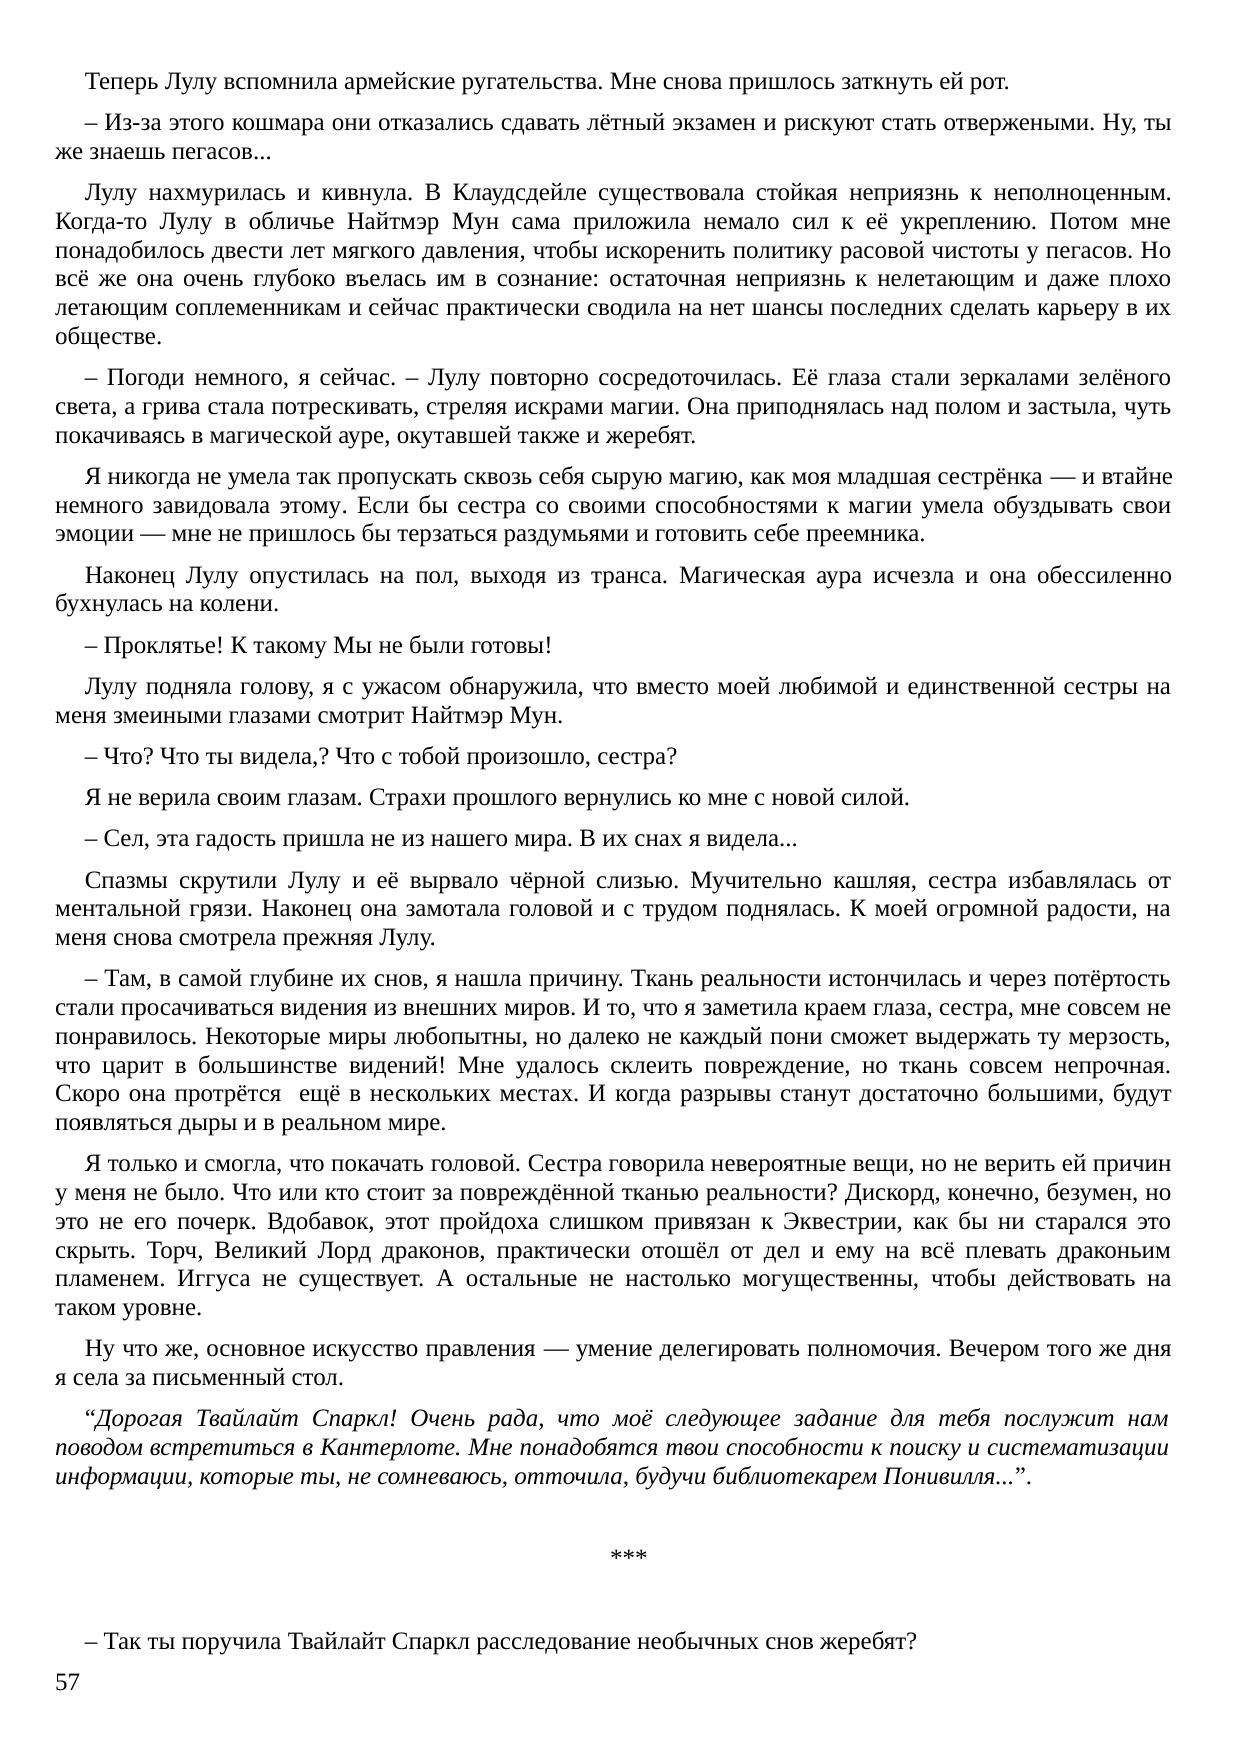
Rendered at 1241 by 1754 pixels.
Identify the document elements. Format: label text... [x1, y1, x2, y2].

text – Там, в самой глубине их снов, я нашла причину. Ткань реальности истончилась и через потёртость стали просачиваться видения из внешних миров. И то, что я заметила краем глаза, сестра, мне совсем не понравилось. Некоторые миры любопытны, но далеко не каждый пони сможет выдержать ту мерзость, что царит в большинстве видений! Мне удалось склеить повреждение, но ткань совсем непрочная. Скоро она протрётся ещё в нескольких местах. И когда разрывы станут достаточно большими, будут появляться дыры и в реальном мире. [55, 963, 1173, 1136]
text Наконец Лулу опустилась на пол, выходя из транса. Магическая аура исчезла и она обессиленно бухнулась на колени. [55, 560, 1173, 617]
text *** [55, 1543, 1173, 1572]
text Лулу подняла голову, я с ужасом обнаружила, что вместо моей любимой и единственной сестры на меня змеиными глазами смотрит Найтмэр Мун. [55, 671, 1173, 728]
text – Что? Что ты видела,? Что с тобой произошло, сестра? [55, 741, 1173, 770]
text – Сел, эта гадость пришла не из нашего мира. В их снах я видела... [55, 823, 1173, 852]
text Я никогда не умела так пропускать сквозь себя сырую магию, как моя младшая сестрёнка — и втайне немного завидовала этому. Если бы сестра со своими способностями к магии умела обуздывать свои эмоции — мне не пришлось бы терзаться раздумьями и готовить себе преемника. [55, 461, 1173, 547]
text “Дорогая Твайлайт Спаркл! Очень рада, что моё следующее задание для тебя послужит нам поводом встретиться в Кантерлоте. Мне понадобятся твои способности к поиску и систематизации информации, которые ты, не сомневаюсь, отточила, будучи библиотекарем Понивилля...”. [55, 1403, 1173, 1490]
text Ну что же, основное искусство правления — умение делегировать полномочия. Вечером того же дня я села за письменный стол. [55, 1333, 1173, 1391]
text Я не верила своим глазам. Страхи прошлого вернулись ко мне с новой силой. [55, 782, 1173, 811]
text – Из-за этого кошмара они отказались сдавать лётный экзамен и рискуют стать отвержеными. Ну, ты же знаешь пегасов... [55, 107, 1173, 165]
text Лулу нахмурилась и кивнула. В Клаудсдейле существовала стойкая неприязнь к неполноценным. Когда-то Лулу в обличье Найтмэр Мун сама приложила немало сил к её укреплению. Потом мне понадобилось двести лет мягкого давления, чтобы искоренить политику расовой чистоты у пегасов. Но всё же она очень глубоко въелась им в сознание: остаточная неприязнь к нелетающим и даже плохо летающим соплеменникам и сейчас практически сводила на нет шансы последних сделать карьеру в их обществе. [55, 177, 1173, 350]
text Спазмы скрутили Лулу и её вырвало чёрной слизью. Мучительно кашляя, сестра избавлялась от ментальной грязи. Наконец она замотала головой и с трудом поднялась. К моей огромной радости, на меня снова смотрела прежняя Лулу. [55, 865, 1173, 951]
text – Погоди немного, я сейчас. – Лулу повторно сосредоточилась. Её глаза стали зеркалами зелёного света, а грива стала потрескивать, стреляя искрами магии. Она приподнялась над полом и застыла, чуть покачиваясь в магической ауре, окутавшей также и жеребят. [55, 362, 1173, 448]
text Я только и смогла, что покачать головой. Сестра говорила невероятные вещи, но не верить ей причин у меня не было. Что или кто стоит за повреждённой тканью реальности? Дискорд, конечно, безумен, но это не его почерк. Вдобавок, этот пройдоха слишком привязан к Эквестрии, как бы ни старался это скрыть. Торч, Великий Лорд драконов, практически отошёл от дел и ему на всё плевать драконьим пламенем. Иггуса не существует. А остальные не настолько могущественны, чтобы действовать на таком уровне. [55, 1148, 1173, 1321]
text Теперь Лулу вспомнила армейские ругательства. Мне снова пришлось заткнуть ей рот. [55, 66, 1173, 95]
text – Так ты поручила Твайлайт Спаркл расследование необычных снов жеребят? [55, 1626, 1173, 1655]
text – Проклятье! К такому Мы не были готовы! [55, 630, 1173, 658]
